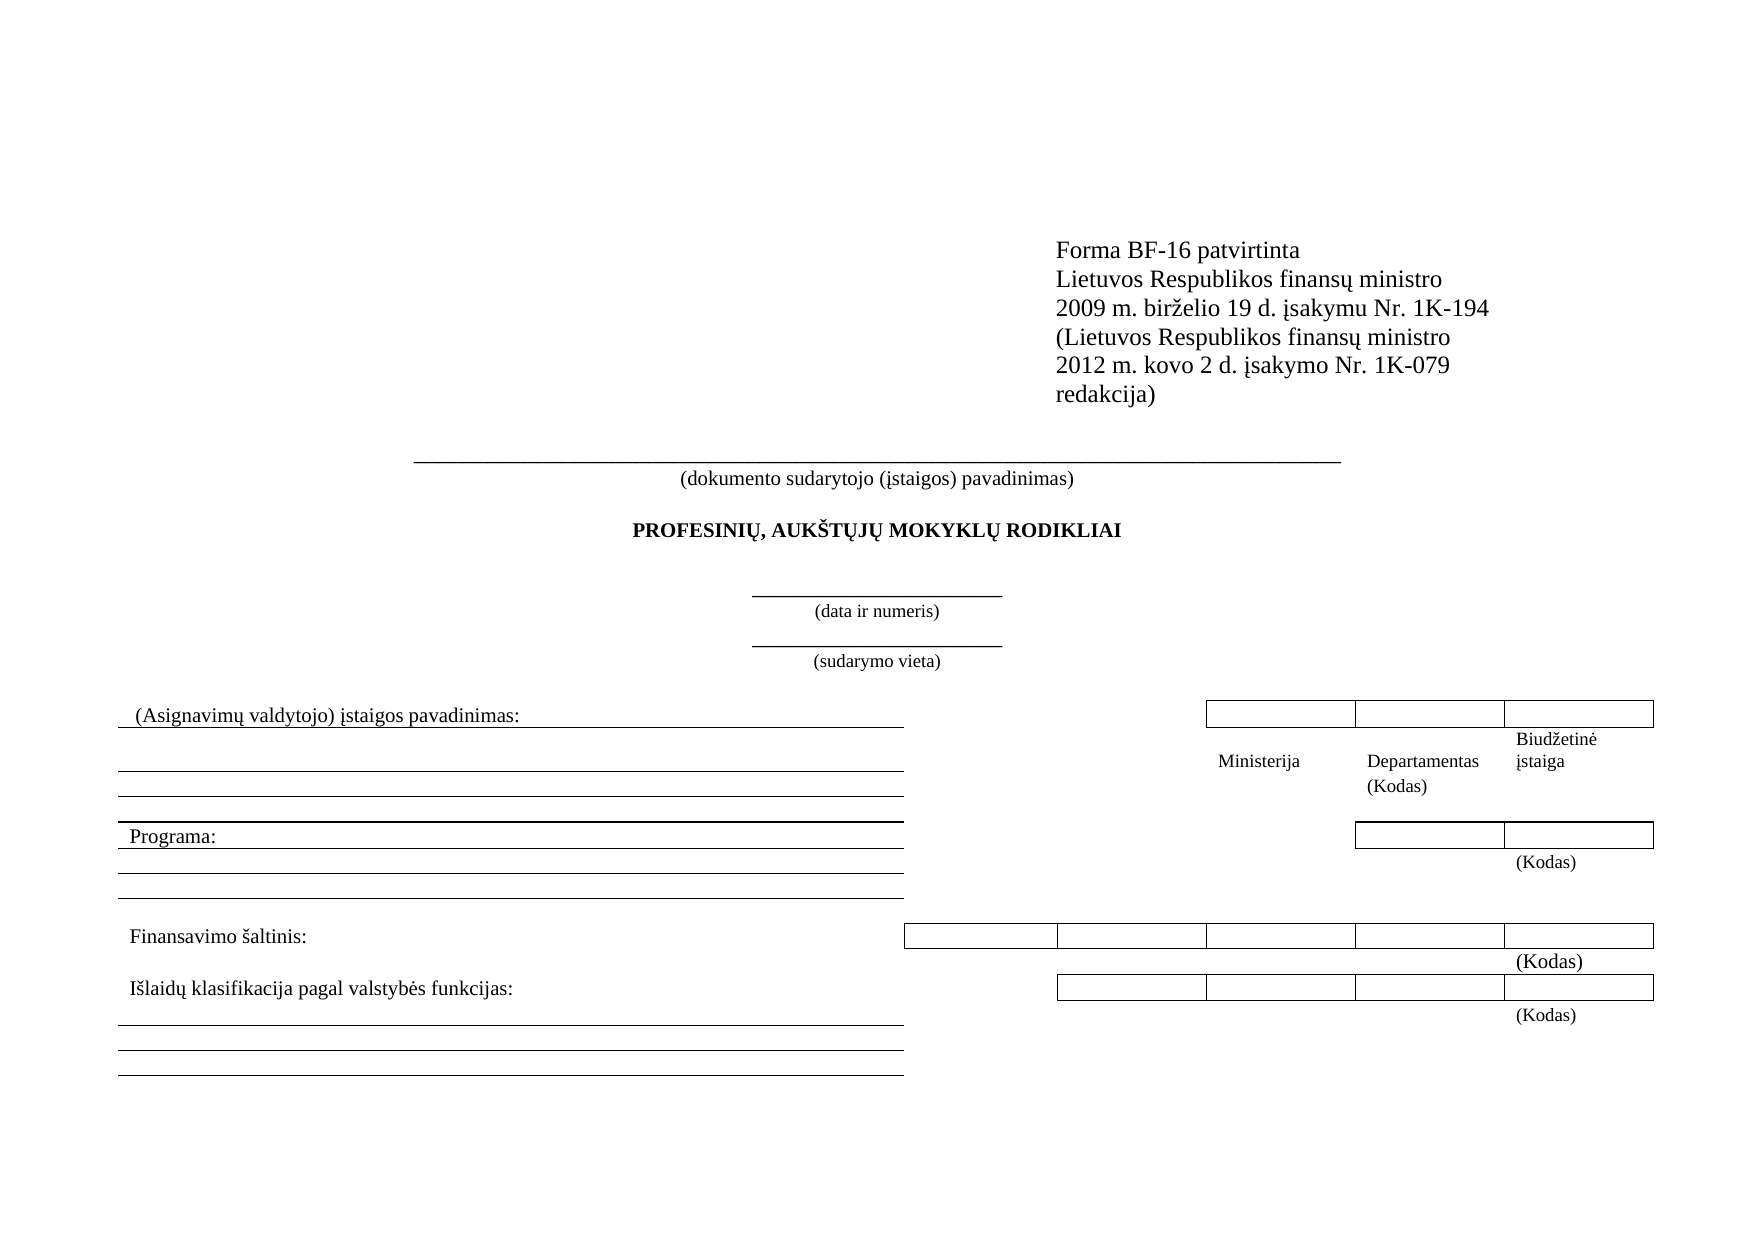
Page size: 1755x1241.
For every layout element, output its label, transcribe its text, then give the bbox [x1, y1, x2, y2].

table_cell [1058, 771, 1207, 796]
table_cell Ministerija [1207, 728, 1356, 771]
table_cell [904, 974, 1057, 1000]
table_cell [609, 974, 748, 1000]
table_cell [1505, 924, 1653, 948]
table_cell [1058, 821, 1207, 848]
table_cell [1058, 949, 1207, 973]
table_cell [1505, 771, 1653, 796]
table_cell [1207, 848, 1356, 873]
table_cell [118, 899, 904, 923]
table_cell [904, 771, 1058, 796]
table_cell Finansavimo šaltinis: [118, 923, 904, 948]
table_cell [904, 1000, 1058, 1025]
text PROFESINIŲ, AUKŠTŲJŲ MOKYKLŲ RODIKLIAI [118, 518, 1636, 542]
table_cell [1058, 975, 1206, 1000]
table_cell [904, 796, 1058, 821]
table_cell Biudžetinė įstaiga [1505, 728, 1653, 771]
table_cell [1505, 823, 1653, 848]
table_header [1058, 700, 1206, 727]
table_cell [904, 949, 1058, 973]
table_cell [904, 1050, 1058, 1075]
table_cell [1207, 821, 1355, 848]
table_cell [1505, 873, 1653, 898]
table_cell [1058, 924, 1206, 948]
table_cell [1207, 796, 1356, 821]
table_cell [1207, 771, 1356, 796]
table_cell [1356, 823, 1504, 848]
table_cell Programa: [118, 823, 608, 848]
table_cell [1058, 848, 1207, 873]
table_cell [1058, 1050, 1207, 1075]
table_cell [1058, 796, 1207, 821]
table_cell [118, 772, 904, 796]
table_header (Asignavimų valdytojo) įstaigos pavadinimas: [118, 700, 904, 727]
table_cell [1356, 898, 1504, 923]
table_cell [1207, 949, 1356, 973]
table_cell [576, 974, 608, 1000]
table_cell (Kodas) [1505, 849, 1653, 873]
table_cell [118, 849, 904, 873]
table_cell [1505, 898, 1653, 923]
table_cell [1356, 796, 1504, 821]
table_cell [609, 823, 748, 848]
table_header [1505, 701, 1653, 727]
table_cell [1058, 1025, 1207, 1050]
table_cell [904, 873, 1058, 898]
table_cell [118, 1000, 904, 1025]
table_cell [1356, 1025, 1504, 1050]
text 2009 m. birželio 19 d. įsakymu Nr. 1K-194 [1056, 293, 1636, 322]
table_cell [118, 1026, 904, 1050]
table_cell [1058, 1001, 1207, 1025]
table_cell [1207, 924, 1355, 948]
text (sudarymo vieta) [118, 650, 1636, 672]
table_cell (Kodas) [1505, 949, 1653, 973]
table_cell [1356, 949, 1504, 973]
table_cell [904, 821, 1058, 848]
table_cell [118, 874, 904, 898]
table_cell Išlaidų klasifikacija pagal valstybės funkcijas: [118, 974, 576, 1000]
table_cell [1505, 1025, 1653, 1050]
text Forma BF-16 patvirtinta [1056, 235, 1636, 264]
table_cell [905, 924, 1057, 948]
text (data ir numeris) [118, 600, 1636, 621]
table_cell Departamentas [1356, 728, 1504, 771]
text _ [118, 437, 1636, 465]
table_header [1207, 701, 1355, 727]
table_cell [1207, 1001, 1356, 1025]
table_cell [1207, 873, 1356, 898]
table_cell [118, 948, 904, 973]
table_cell [118, 797, 904, 821]
table_cell [1505, 1050, 1653, 1075]
text redakcija) [1056, 379, 1636, 408]
table_cell [748, 974, 904, 1000]
table_cell (Kodas) [1505, 1001, 1653, 1025]
table_cell [748, 823, 904, 848]
table_cell [1207, 1050, 1356, 1075]
text Lietuvos Respublikos finansų ministro [1056, 264, 1636, 293]
table_cell [118, 1051, 904, 1075]
table_cell [1207, 1025, 1356, 1050]
text (dokumento sudarytojo (įstaigos) pavadinimas) [118, 465, 1636, 489]
table_cell [118, 728, 904, 771]
table_cell [1356, 1050, 1504, 1075]
text ____________________ [118, 571, 1636, 600]
text ____________________ [118, 621, 1636, 650]
table_cell [1356, 873, 1504, 898]
table_cell [1058, 873, 1207, 898]
table_cell [1356, 924, 1504, 948]
table_cell [1207, 975, 1355, 1000]
table_cell [1058, 727, 1207, 771]
table_cell [1058, 898, 1207, 923]
table_cell [1356, 975, 1504, 1000]
table_cell [904, 1025, 1058, 1050]
table_header [1356, 701, 1504, 727]
table_cell [904, 848, 1058, 873]
table_cell [1356, 849, 1504, 873]
table_cell [1356, 1001, 1504, 1025]
table_header [904, 700, 1058, 727]
table_cell (Kodas) [1356, 771, 1504, 796]
table_cell [1207, 898, 1356, 923]
table_cell [1505, 975, 1653, 1000]
text 2012 m. kovo 2 d. įsakymo Nr. 1K-079 [1056, 350, 1636, 379]
table_cell [1505, 796, 1653, 821]
text (Lietuvos Respublikos finansų ministro [1056, 322, 1636, 350]
table_cell [904, 727, 1058, 771]
table_cell [904, 898, 1058, 923]
